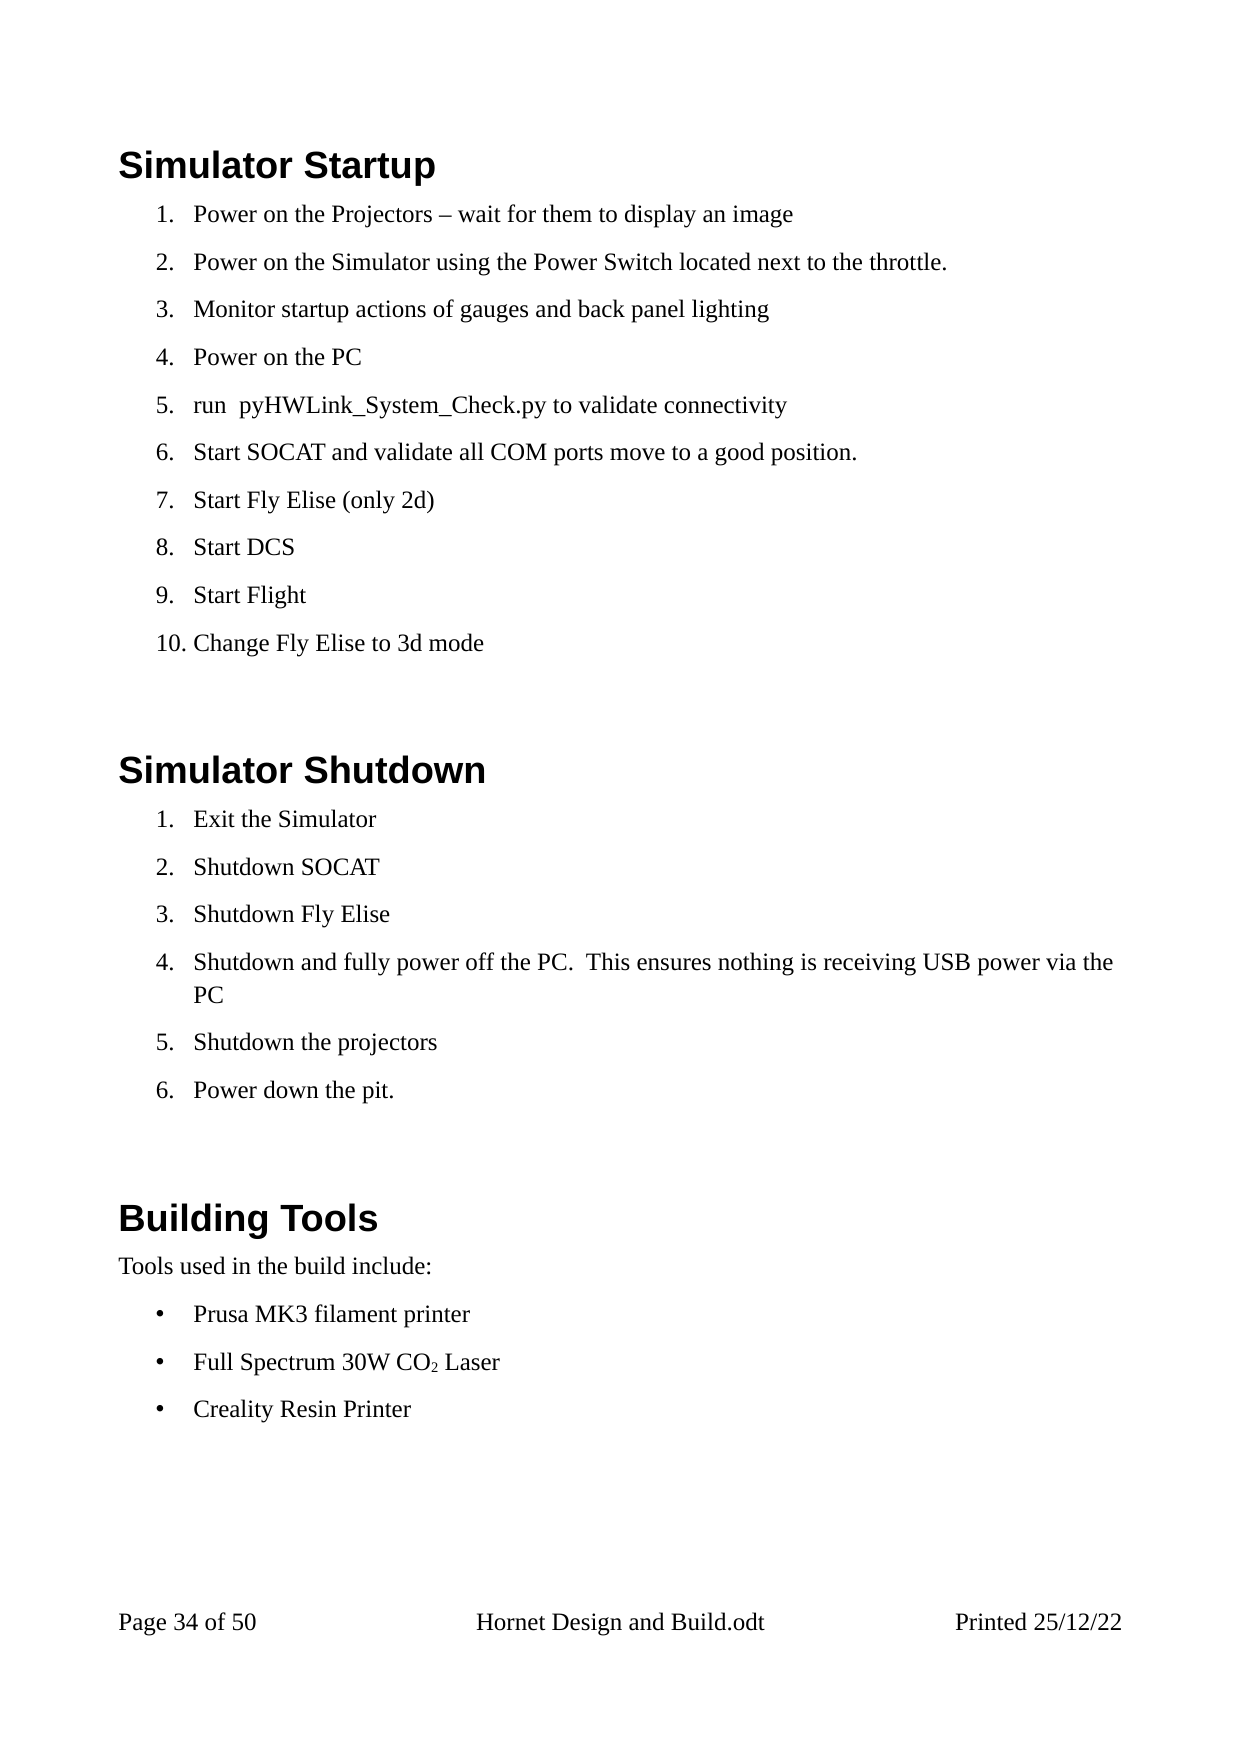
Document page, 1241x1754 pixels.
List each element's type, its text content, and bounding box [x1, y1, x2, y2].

list Change Fly Elise to 3d mode [156, 628, 1122, 656]
list Monitor startup actions of gauges and back panel lighting [156, 294, 1122, 323]
subtitle Building Tools [118, 1195, 1122, 1239]
list Power on the PC [156, 342, 1122, 371]
list Start Fly Elise (only 2d) [156, 485, 1122, 514]
list Shutdown SOCAT [156, 852, 1122, 880]
list Shutdown Fly Elise [156, 899, 1122, 928]
list Exit the Simulator [156, 804, 1122, 833]
list Start DCS [156, 532, 1122, 561]
subtitle Simulator Shutdown [118, 748, 1122, 792]
list Power on the Projectors – wait for them to display an image [156, 199, 1122, 228]
list Start Flight [156, 580, 1122, 609]
list Prusa MK3 filament printer [156, 1299, 1122, 1328]
list Power down the pit. [156, 1075, 1122, 1104]
list run pyHWLink_System_Check.py to validate connectivity [156, 390, 1122, 418]
list Full Spectrum 30W CO2 Laser [156, 1347, 1122, 1375]
subtitle Simulator Startup [118, 143, 1122, 187]
list Start SOCAT and validate all COM ports move to a good position. [156, 437, 1122, 466]
list Power on the Simulator using the Power Switch located next to the throttle. [156, 247, 1122, 276]
list Shutdown and fully power off the PC. This ensures nothing is receiving USB power via the PC [156, 947, 1122, 1009]
list Creality Resin Printer [156, 1394, 1122, 1423]
list Shutdown the projectors [156, 1027, 1122, 1056]
text Tools used in the build include: [118, 1251, 1122, 1280]
